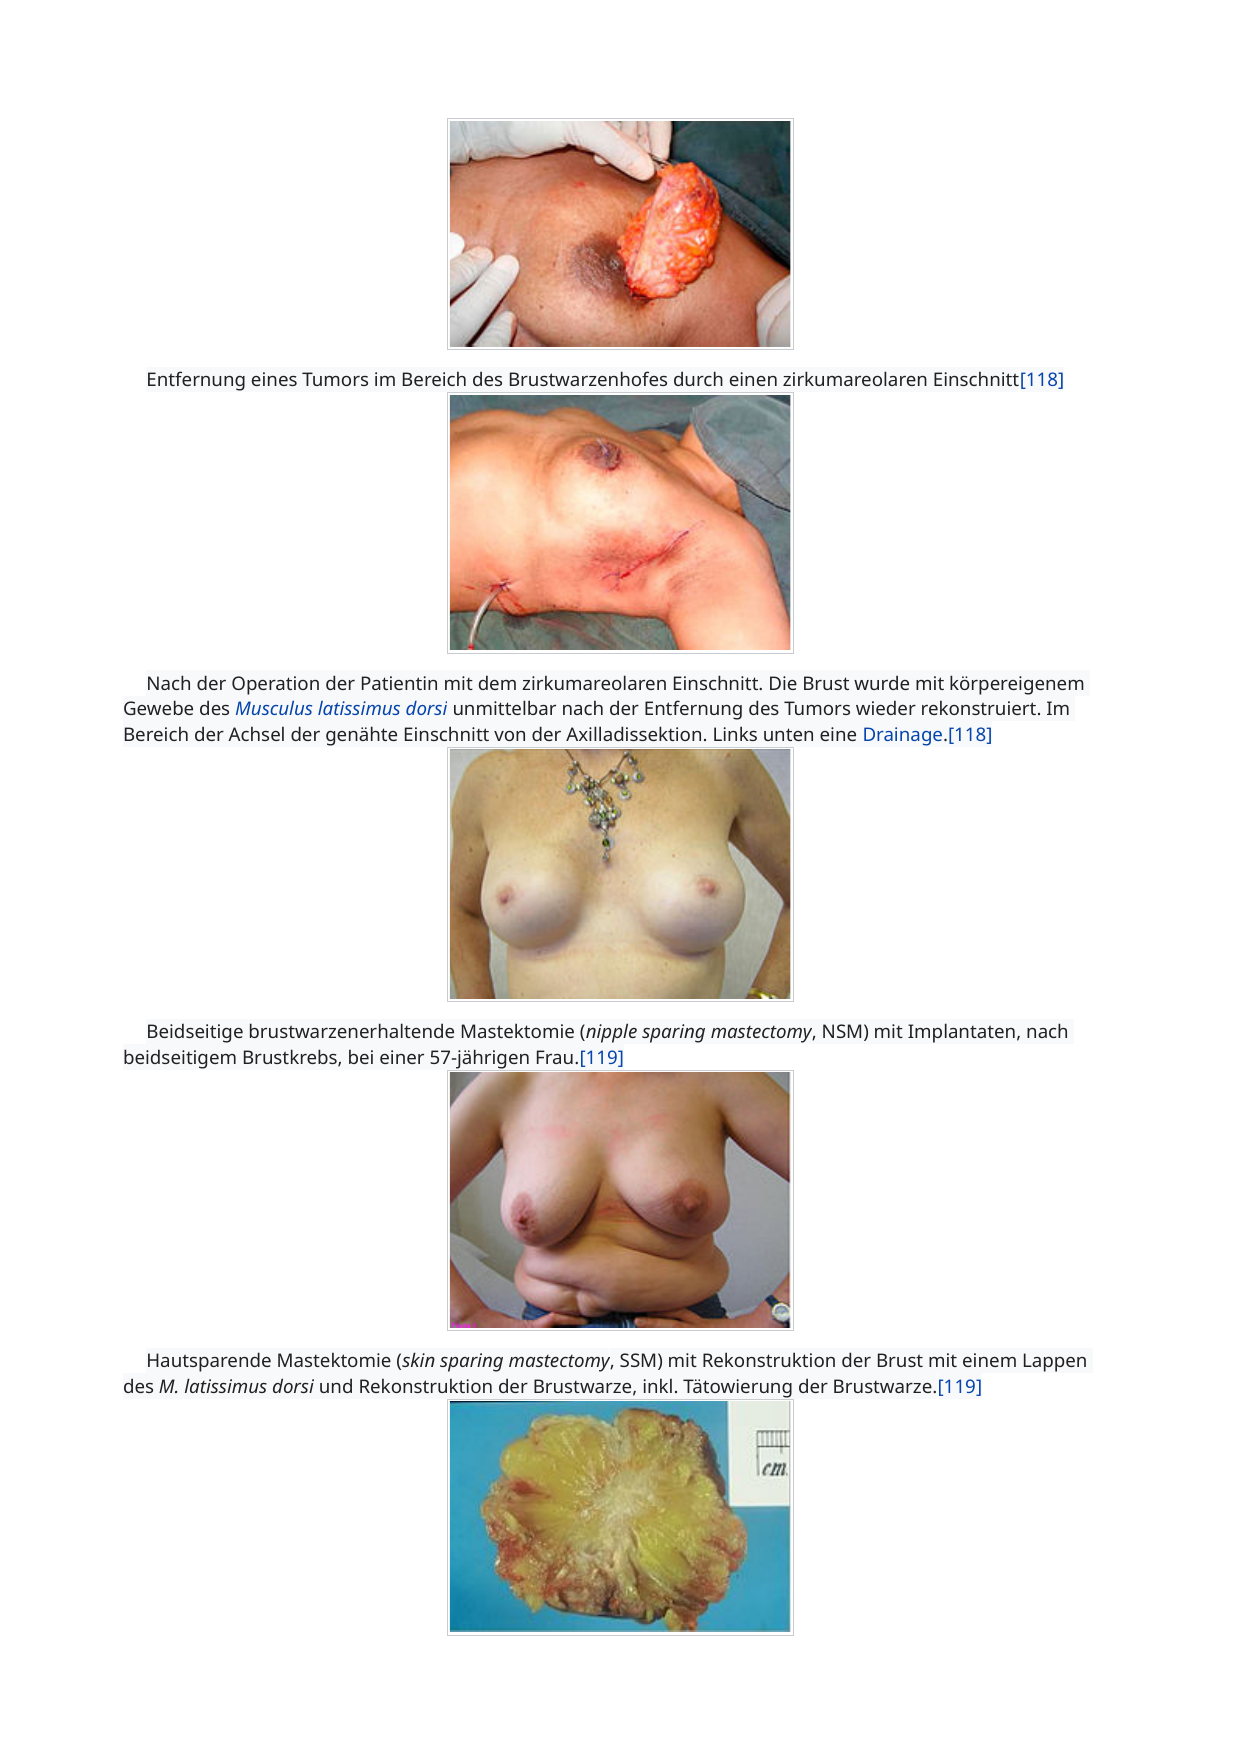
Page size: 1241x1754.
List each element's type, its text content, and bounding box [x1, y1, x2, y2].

picture [449, 1072, 791, 1328]
text Nach der Operation der Patientin mit dem zirkumareolaren Einschnitt. Die Brust wurde mit körpereigenem Gewebe des Musculus latissimus dorsi unmittelbar nach der Entfernung des Tumors wieder rekonstruiert. Im Bereich der Achsel der genähte Einschnitt von der Axilladissektion. Links unten eine Drainage.[118] [123, 670, 1122, 747]
text Entfernung eines Tumors im Bereich des Brustwarzenhofes durch einen zirkumareolaren Einschnitt[118] [123, 367, 1122, 392]
picture [449, 749, 791, 999]
picture [449, 1401, 791, 1632]
text Hautsparende Mastektomie (skin sparing mastectomy, SSM) mit Rekonstruktion der Brust mit einem Lappen des M. latissimus dorsi und Rekonstruktion der Brustwarze, inkl. Tätowierung der Brustwarze.[119] [123, 1348, 1122, 1399]
picture [449, 395, 791, 650]
picture [449, 121, 791, 347]
text Beidseitige brustwarzenerhaltende Mastektomie (nipple sparing mastectomy, NSM) mit Implantaten, nach beidseitigem Brustkrebs, bei einer 57-jährigen Frau.[119] [123, 1019, 1122, 1070]
